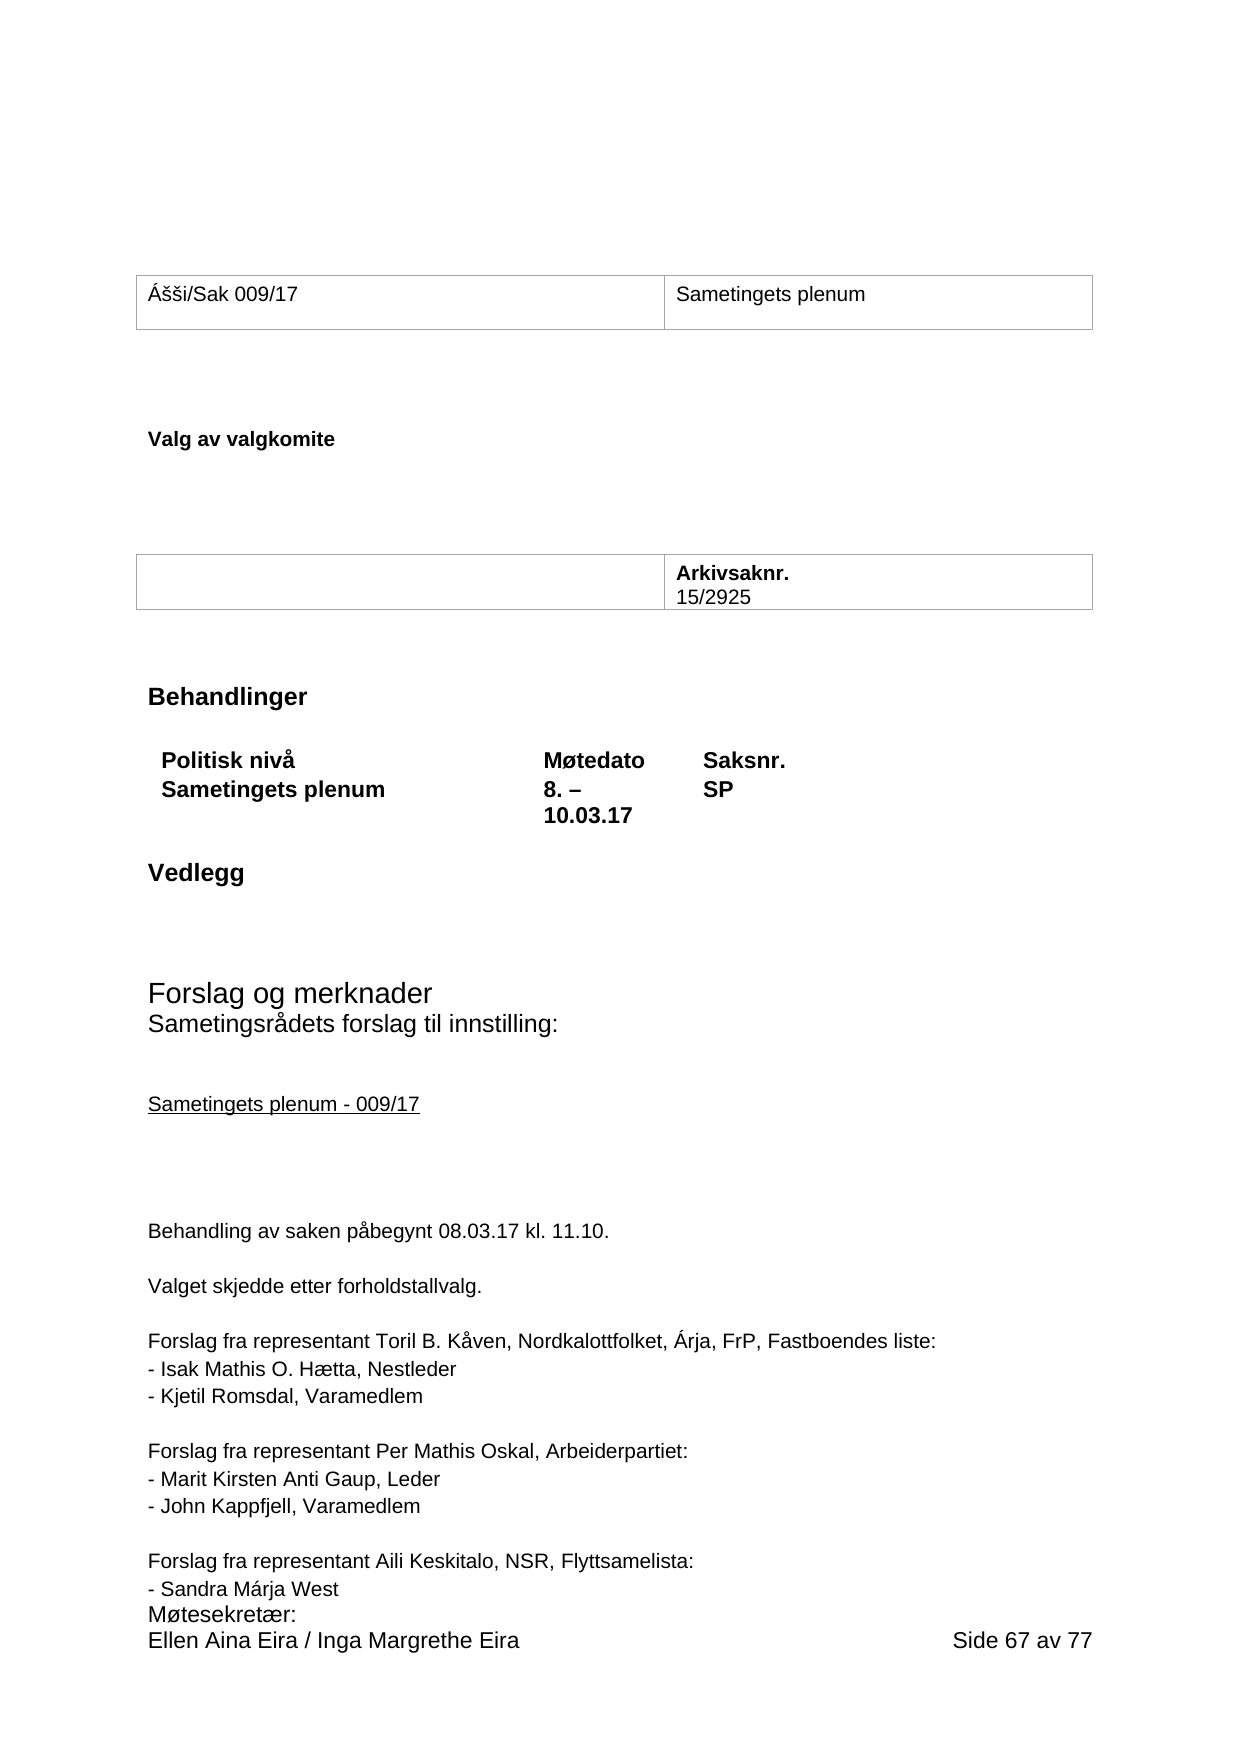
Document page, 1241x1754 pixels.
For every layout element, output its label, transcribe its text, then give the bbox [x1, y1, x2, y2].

table_header Møtedato [530, 746, 689, 775]
table_header Arkivsaknr. 15/2925 [665, 555, 1092, 609]
table_header Politisk nivå [148, 746, 530, 775]
table_header Forslag og merknader Sametingsrådets forslag til innstilling: [136, 976, 570, 1064]
table_header Behandlinger Vedlegg [136, 682, 1067, 948]
table_cell SP [689, 775, 1056, 830]
table_header Saksnr. [689, 746, 1056, 775]
table_header [137, 555, 664, 609]
table_header Ášši/Sak 009/17 [137, 276, 664, 329]
table_header [148, 922, 998, 948]
table_cell [665, 610, 1093, 634]
table_cell Sametingets plenum [148, 775, 530, 830]
table_cell 8. – 10.03.17 [530, 775, 689, 830]
table_header Behandling av saken påbegynt 08.03.17 kl. 11.10. Valget skjedde etter forholdstallvalg. Forslag fra representant Toril B. Kåven, Nordkalottfolket, Árja, FrP, Fastboendes liste: - Isak Mathis O. Hætta, Nestleder - Kjetil Romsdal, Varamedlem Forslag fra representant Per Mathis Oskal, Arbeiderpartiet: - Marit Kirsten Anti Gaup, Leder - John Kappfjell, Varamedlem Forslag fra representant Aili Keskitalo, NSR, Flyttsamelista: - Sandra Márja West [136, 1219, 1071, 1601]
table_header Sametingets plenum [665, 276, 1092, 329]
text Sametingets plenum - 009/17 [148, 1092, 1093, 1146]
table_cell [136, 610, 664, 634]
text Valg av valgkomite [148, 427, 1093, 451]
